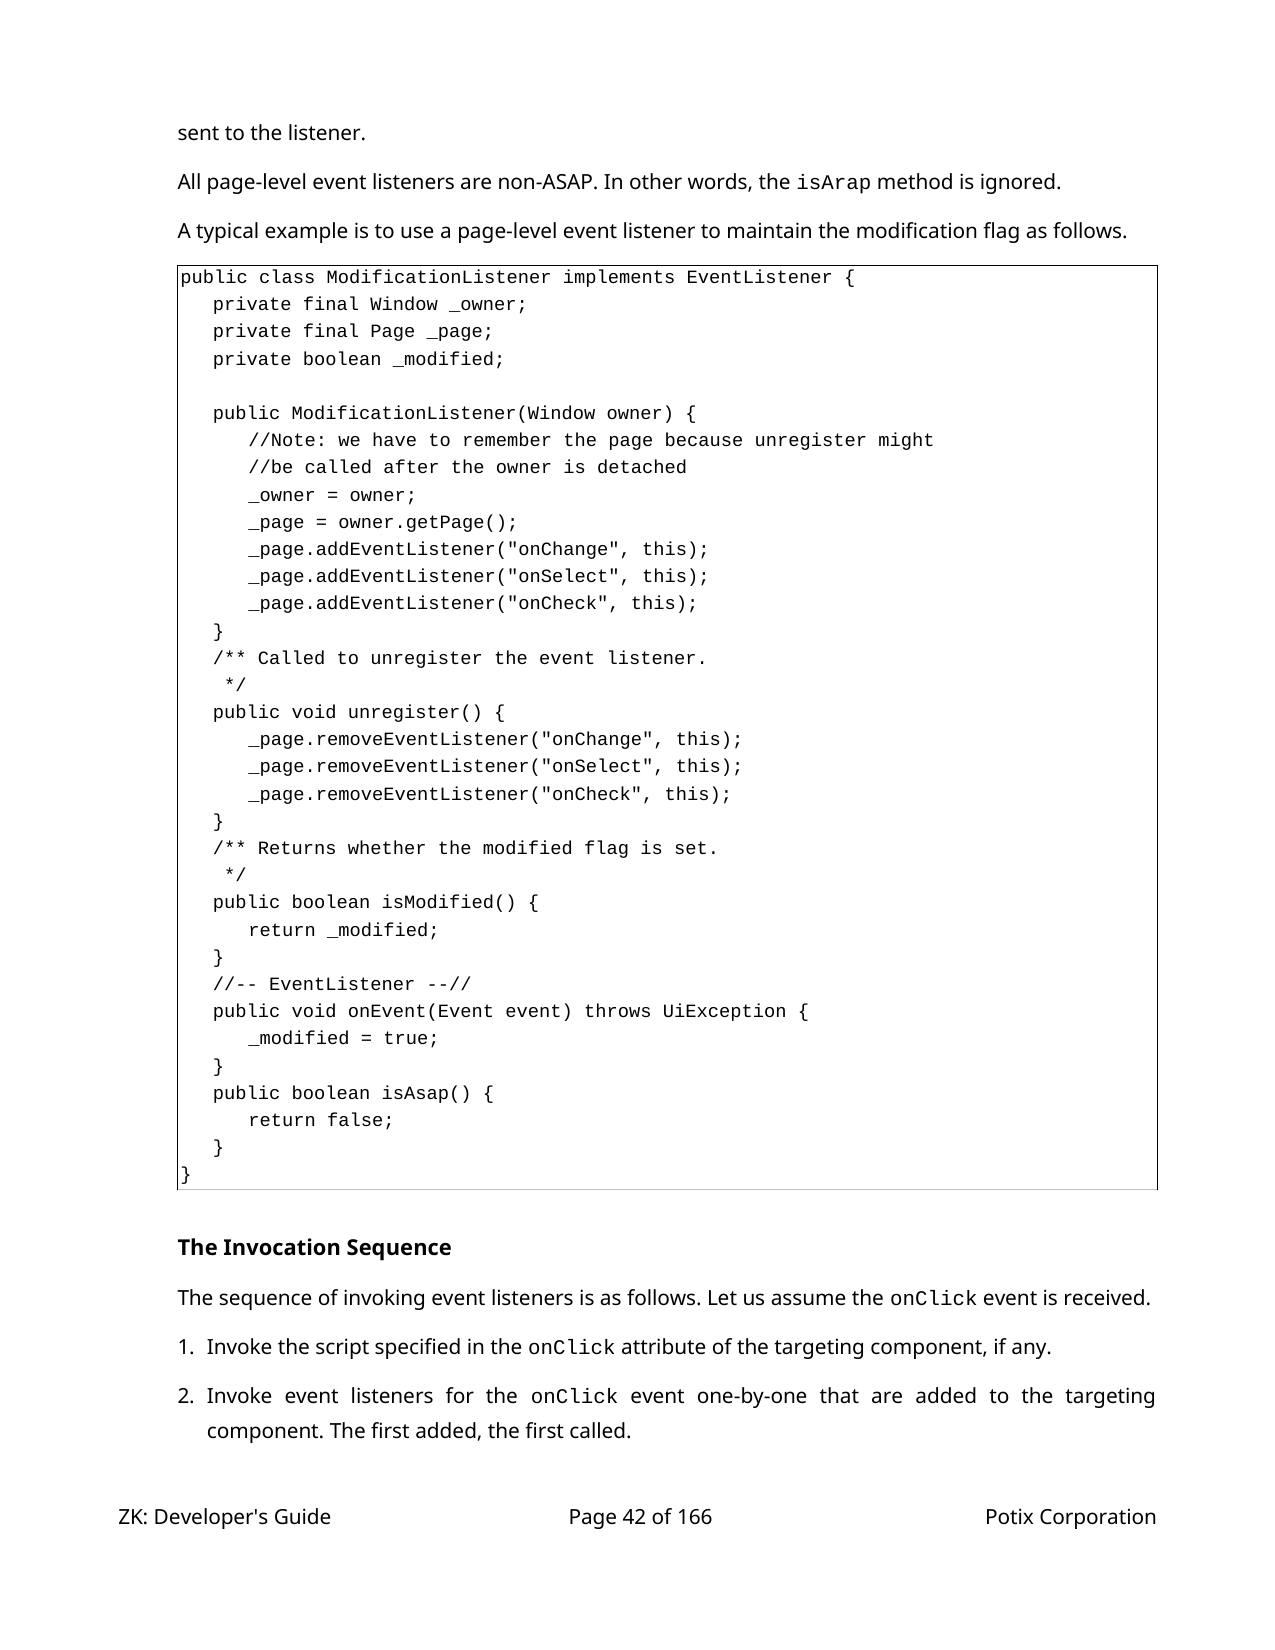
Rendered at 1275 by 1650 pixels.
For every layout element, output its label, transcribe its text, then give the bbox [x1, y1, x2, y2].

text A typical example is to use a page-level event listener to maintain the modification flag as follows. [177, 216, 1157, 244]
list Invoke the script specified in the onClick attribute of the targeting component, if any. [177, 1332, 1157, 1360]
text //-- EventListener --// [178, 972, 1157, 996]
text */ [178, 673, 1157, 697]
text public void unregister() { [178, 700, 1157, 724]
text } [178, 809, 1157, 833]
text _page.addEventListener("onCheck", this); [178, 591, 1157, 616]
text */ [178, 863, 1157, 887]
text _page = owner.getPage(); [178, 510, 1157, 534]
text private boolean _modified; [178, 347, 1157, 371]
text return _modified; [178, 917, 1157, 942]
text public class ModificationListener implements EventListener { [178, 266, 1157, 289]
list Invoke event listeners for the onClick event one-by-one that are added to the targeting component. The first added, the first called. [177, 1381, 1157, 1445]
text return false; [178, 1108, 1157, 1132]
text private final Window _owner; [178, 292, 1157, 316]
text /** Returns whether the modified flag is set. [178, 836, 1157, 860]
text public ModificationListener(Window owner) { [178, 401, 1157, 425]
text The sequence of invoking event listeners is as follows. Let us assume the onClick event is received. [177, 1283, 1157, 1311]
text _page.removeEventListener("onChange", this); [178, 727, 1157, 751]
text } [178, 945, 1157, 969]
text private final Page _page; [178, 319, 1157, 344]
text } [178, 1162, 1157, 1189]
text public void onEvent(Event event) throws UiException { [178, 999, 1157, 1023]
text _page.addEventListener("onSelect", this); [178, 564, 1157, 588]
text _page.addEventListener("onChange", this); [178, 537, 1157, 561]
subtitle The Invocation Sequence [177, 1232, 1157, 1262]
text } [178, 1135, 1157, 1159]
text } [178, 1053, 1157, 1078]
text _page.removeEventListener("onSelect", this); [178, 754, 1157, 779]
text _owner = owner; [178, 482, 1157, 507]
text //Note: we have to remember the page because unregister might [178, 428, 1157, 452]
text _modified = true; [178, 1026, 1157, 1051]
text /** Called to unregister the event listener. [178, 646, 1157, 670]
text All page-level event listeners are non-ASAP. In other words, the isArap method is ignored. [177, 167, 1157, 196]
text _page.removeEventListener("onCheck", this); [178, 782, 1157, 806]
text public boolean isAsap() { [178, 1081, 1157, 1105]
text public boolean isModified() { [178, 890, 1157, 914]
text sent to the listener. [177, 118, 1157, 146]
text //be called after the owner is detached [178, 455, 1157, 479]
text } [178, 618, 1157, 643]
